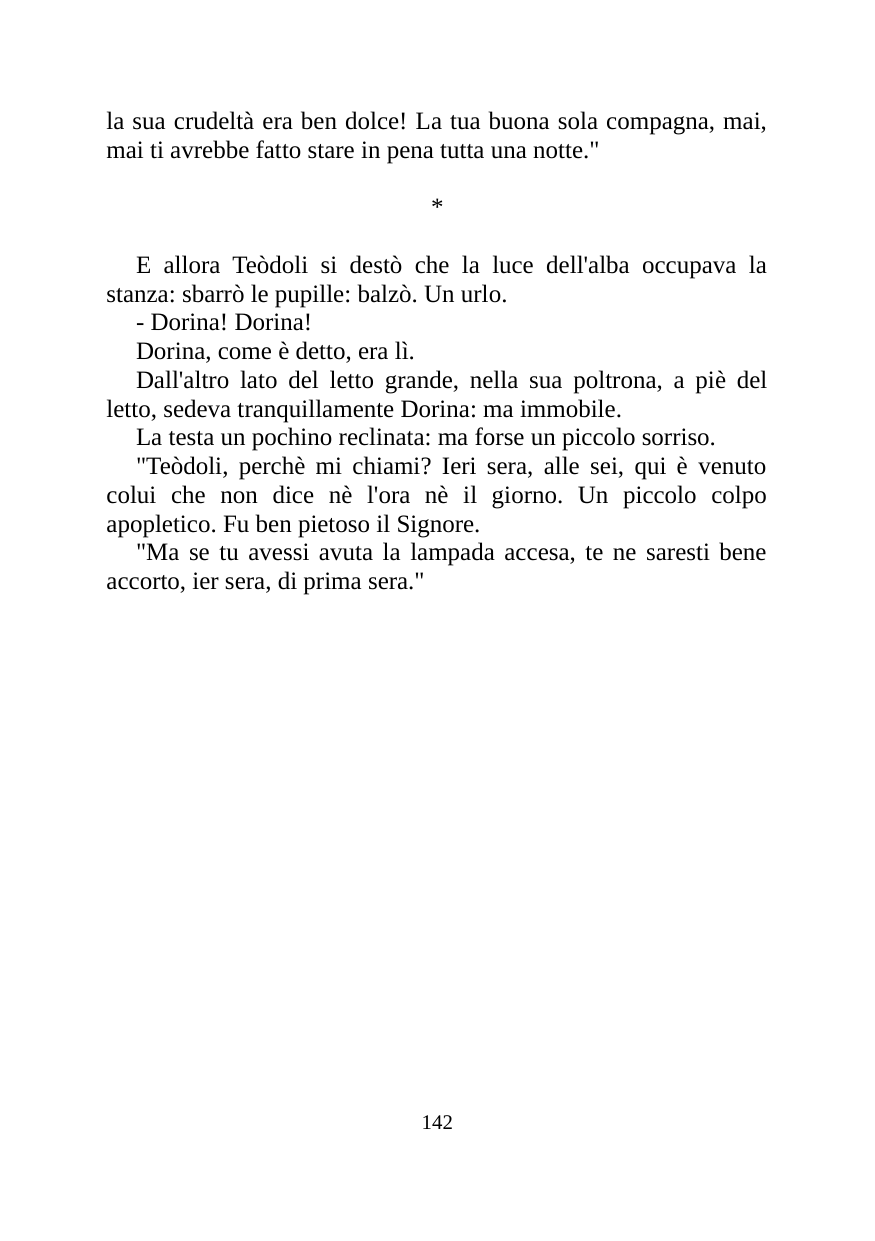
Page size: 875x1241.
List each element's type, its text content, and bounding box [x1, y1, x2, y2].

text "Teòdoli, perchè mi chiami? Ieri sera, alle sei, qui è venuto colui che non dice nè l'ora nè il giorno. Un piccolo colpo apopletico. Fu ben pietoso il Signore. [106, 451, 768, 537]
text la sua crudeltà era ben dolce! La tua buona sola compagna, mai, mai ti avrebbe fatto stare in pena tutta una notte." [106, 106, 768, 164]
text - Dorina! Dorina! [106, 307, 768, 336]
text * [106, 192, 768, 221]
text "Ma se tu avessi avuta la lampada accesa, te ne saresti bene accorto, ier sera, di prima sera." [106, 537, 768, 595]
text Dorina, come è detto, era lì. [106, 336, 768, 365]
text E allora Teòdoli si destò che la luce dell'alba occupava la stanza: sbarrò le pupille: balzò. Un urlo. [106, 250, 768, 307]
text Dall'altro lato del letto grande, nella sua poltrona, a piè del letto, sedeva tranquillamente Dorina: ma immobile. [106, 365, 768, 422]
text La testa un pochino reclinata: ma forse un piccolo sorriso. [106, 422, 768, 451]
